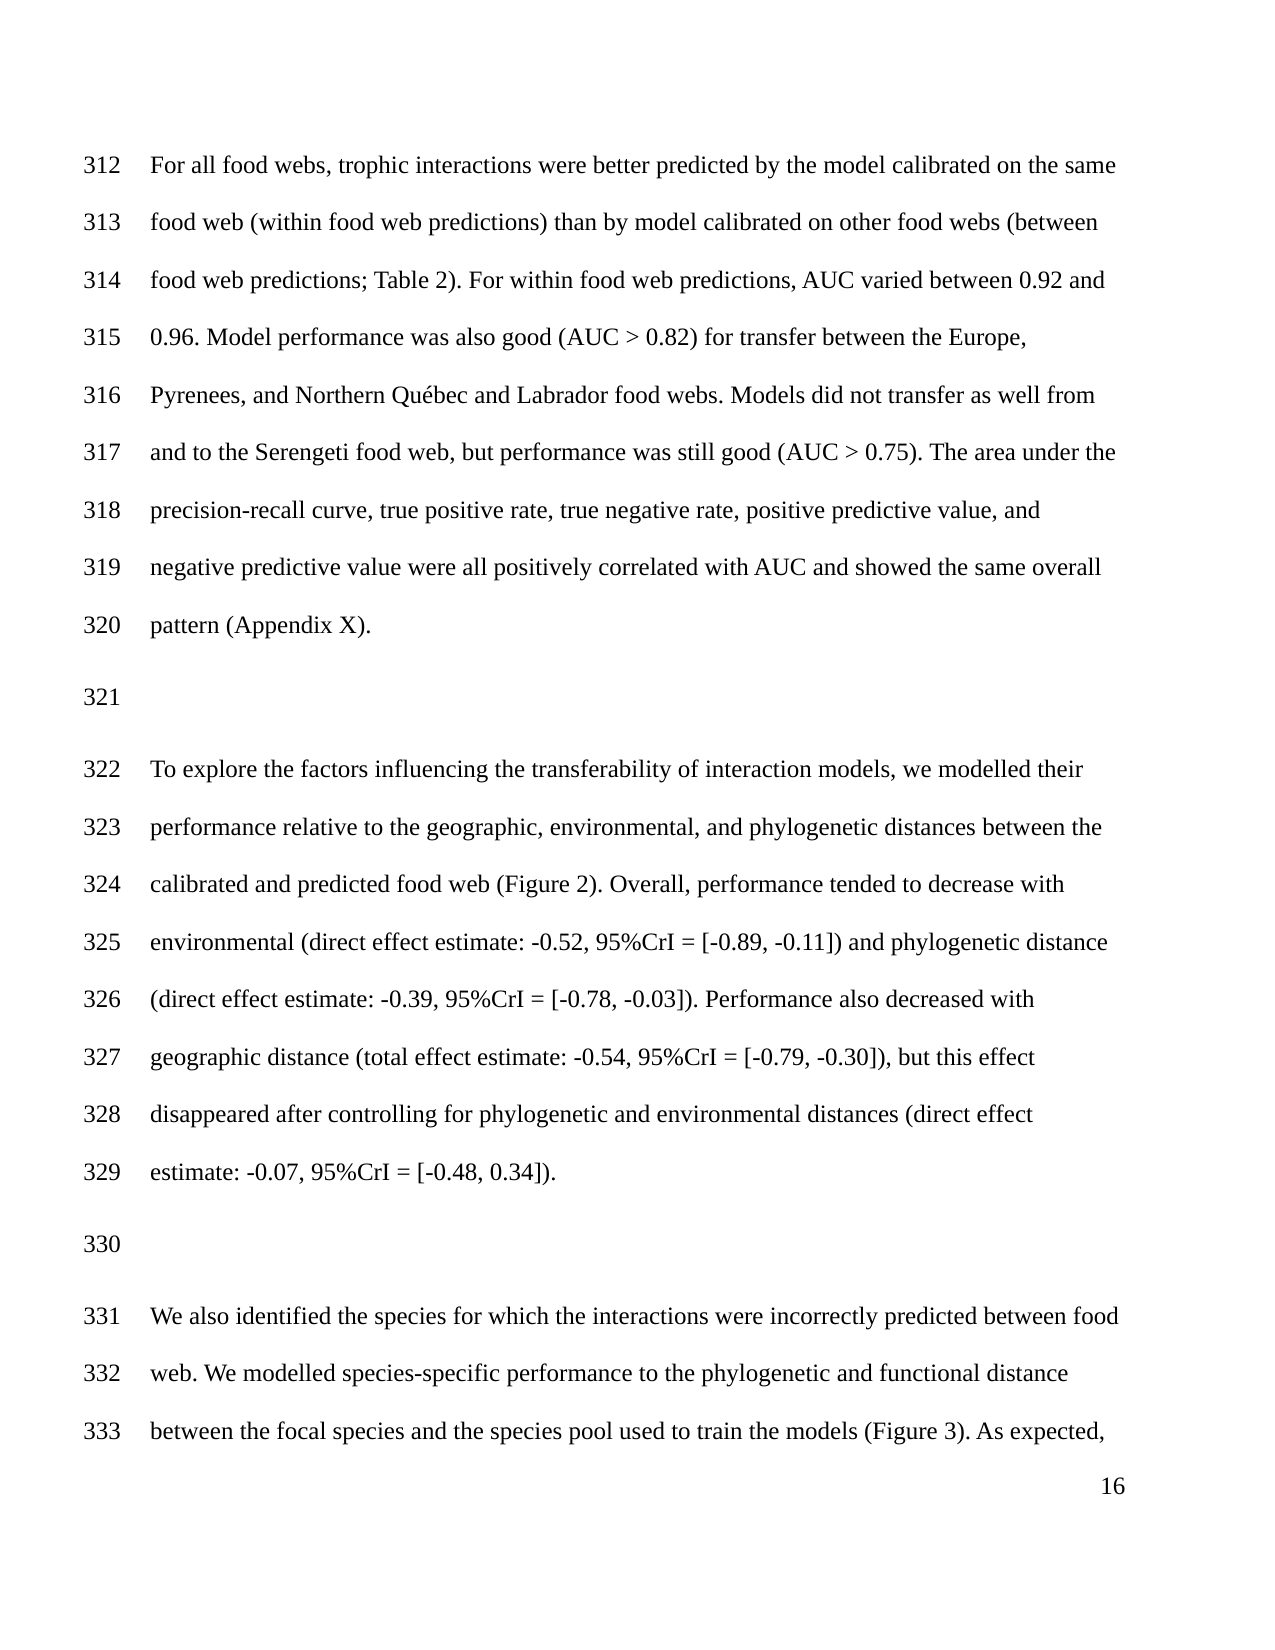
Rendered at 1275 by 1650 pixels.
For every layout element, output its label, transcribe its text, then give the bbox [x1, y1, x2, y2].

text To explore the factors influencing the transferability of interaction models, we modelled their performance relative to the geographic, environmental, and phylogenetic distances between the calibrated and predicted food web (Figure 2). Overall, performance tended to decrease with environmental (direct effect estimate: -0.52, 95%CrI = [-0.89, -0.11]) and phylogenetic distance (direct effect estimate: -0.39, 95%CrI = [-0.78, -0.03]). Performance also decreased with geographic distance (total effect estimate: -0.54, 95%CrI = [-0.79, -0.30]), but this effect disappeared after controlling for phylogenetic and environmental distances (direct effect estimate: -0.07, 95%CrI = [-0.48, 0.34]). [150, 754, 1125, 1185]
text We also identified the species for which the interactions were incorrectly predicted between food web. We modelled species-specific performance to the phylogenetic and functional distance between the focal species and the species pool used to train the models (Figure 3). As expected, [150, 1301, 1125, 1444]
text For all food webs, trophic interactions were better predicted by the model calibrated on the same food web (within food web predictions) than by model calibrated on other food webs (between food web predictions; Table 2). For within food web predictions, AUC varied between 0.92 and 0.96. Model performance was also good (AUC > 0.82) for transfer between the Europe, Pyrenees, and Northern Québec and Labrador food webs. Models did not transfer as well from and to the Serengeti food web, but performance was still good (AUC > 0.75). The area under the precision-recall curve, true positive rate, true negative rate, positive predictive value, and negative predictive value were all positively correlated with AUC and showed the same overall pattern (Appendix X). [150, 150, 1125, 639]
